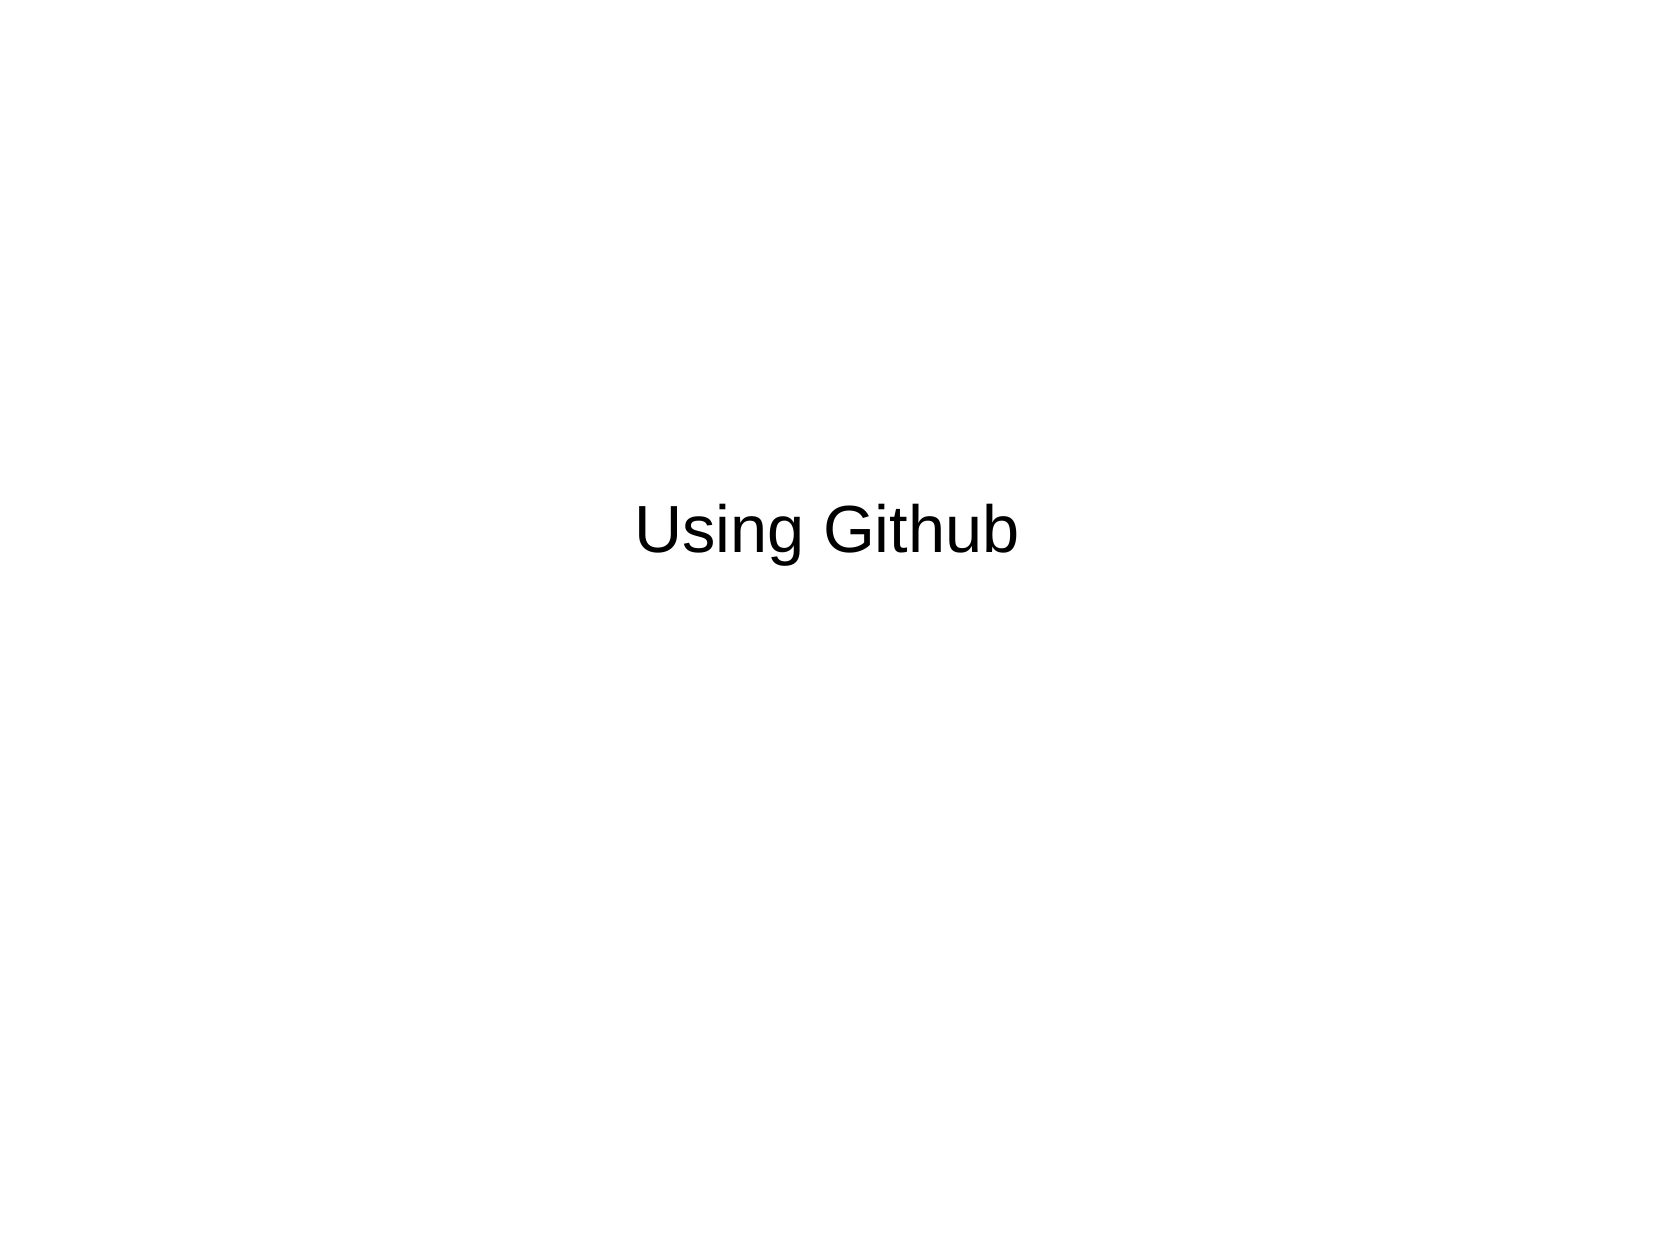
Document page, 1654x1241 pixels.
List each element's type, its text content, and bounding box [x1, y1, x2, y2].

subtitle Using Github [82, 49, 1571, 1010]
